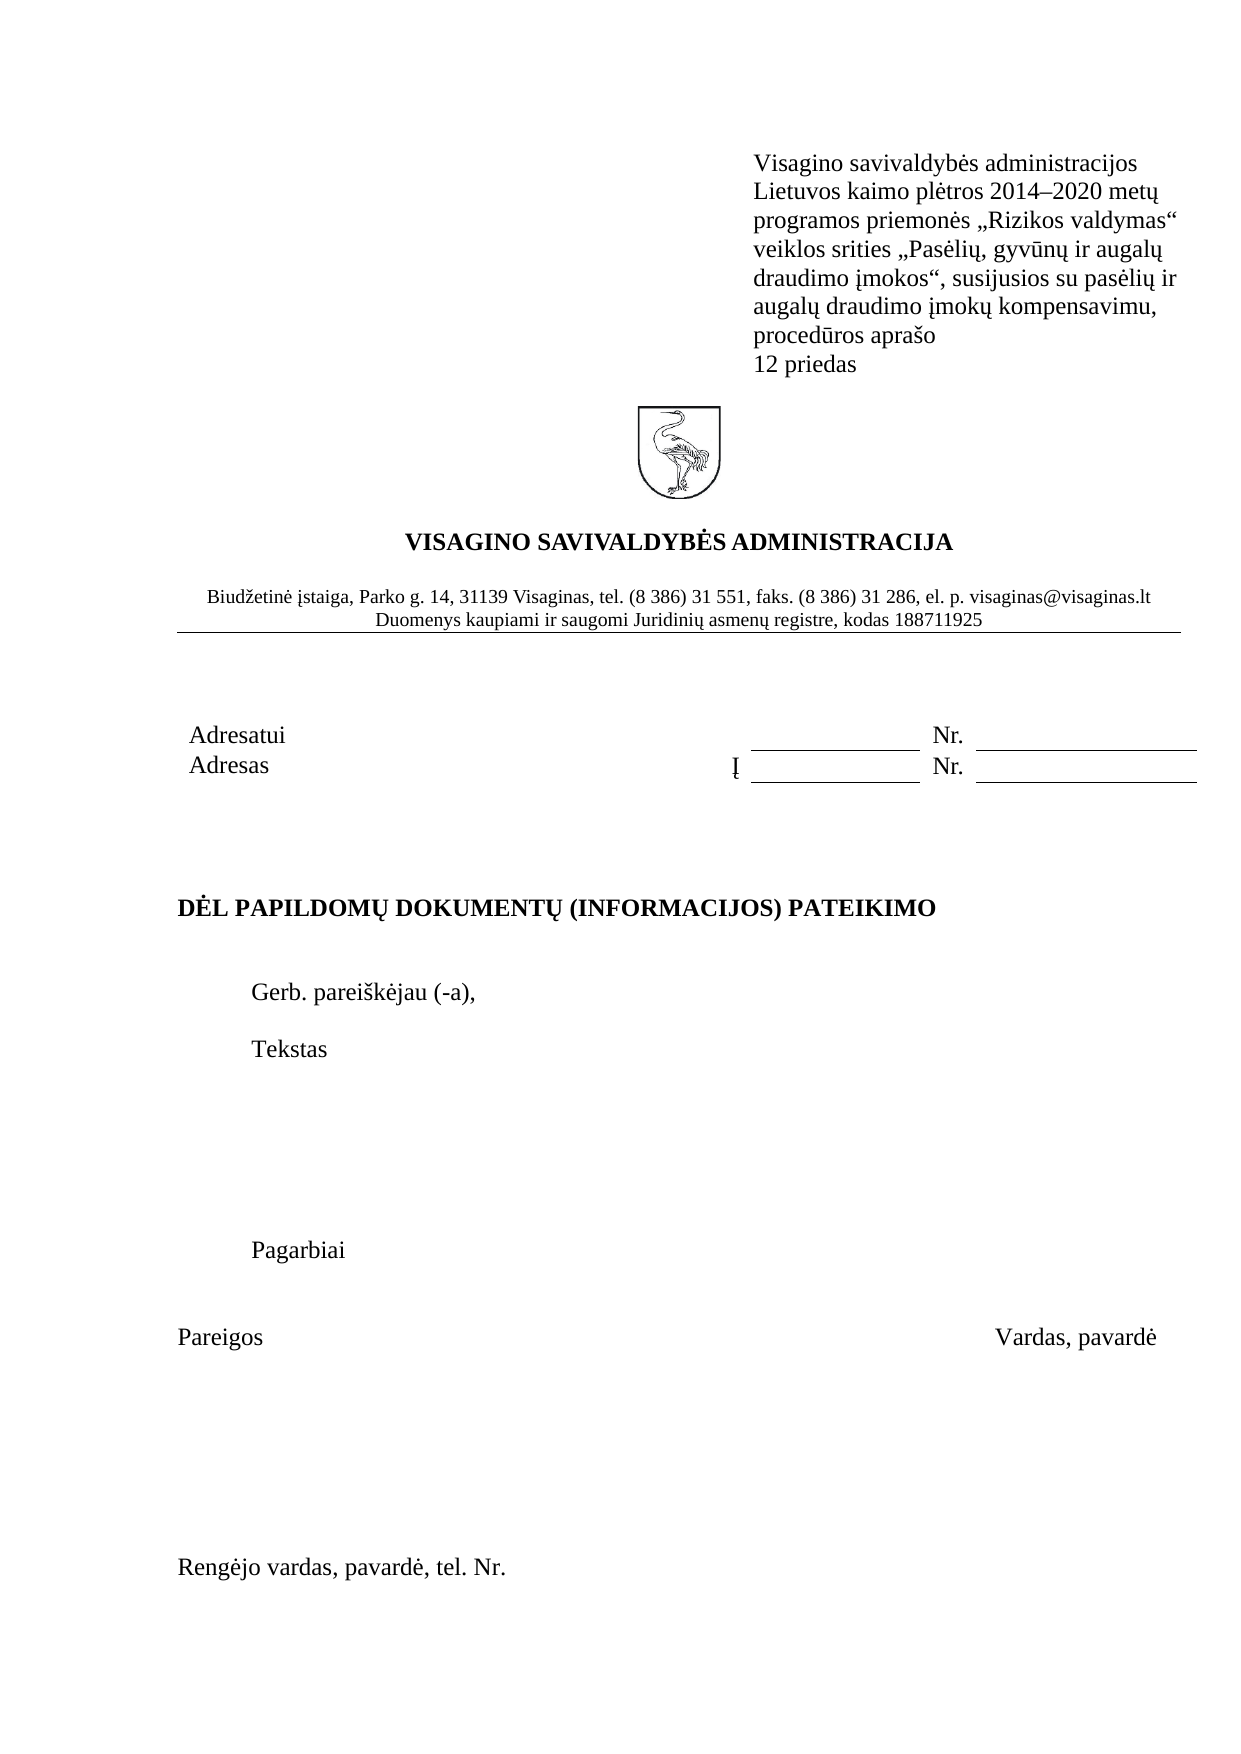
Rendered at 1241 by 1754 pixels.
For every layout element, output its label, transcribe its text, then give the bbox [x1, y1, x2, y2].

table_header [620, 720, 751, 750]
text Tekstas [177, 1034, 1181, 1063]
text Pareigos Vardas, pavardė [177, 1322, 1181, 1351]
text Rengėjo vardas, pavardė, tel. Nr. [177, 1552, 1181, 1581]
text Lietuvos kaimo plėtros 2014–2020 metų programos priemonės „Rizikos valdymas“ veiklos srities „Pasėlių, gyvūnų ir augalų draudimo įmokos“, susijusios su pasėlių ir augalų draudimo įmokų kompensavimu, procedūros aprašo [753, 176, 1181, 349]
table_cell [976, 751, 1197, 782]
table_cell [751, 751, 920, 782]
text Biudžetinė įstaiga, Parko g. 14, 31139 Visaginas, tel. (8 386) 31 551, faks. (8 386) 31 286, el. p. visaginas@visaginas.lt [177, 585, 1181, 608]
table_cell Nr. [920, 750, 976, 782]
text Gerb. pareiškėjau (-a), [177, 977, 1181, 1006]
text 12 priedas [753, 349, 1181, 378]
text Visagino savivaldybės administracijos [753, 148, 1181, 176]
table_header [751, 720, 920, 750]
table_cell Į [620, 750, 751, 782]
table_header Nr. [920, 720, 976, 750]
text Visagino savivaldybės Administracija [177, 527, 1181, 556]
text DĖL PAPILDOMŲ DOKUMENTŲ (INFORMACIJOS) PATEIKIMO [177, 893, 1181, 922]
text Duomenys kaupiami ir saugomi Juridinių asmenų registre, kodas 188711925 [177, 608, 1181, 632]
text Pagarbiai [177, 1236, 1181, 1264]
table_header Adresatui Adresas [177, 720, 620, 782]
table_header [976, 720, 1197, 750]
